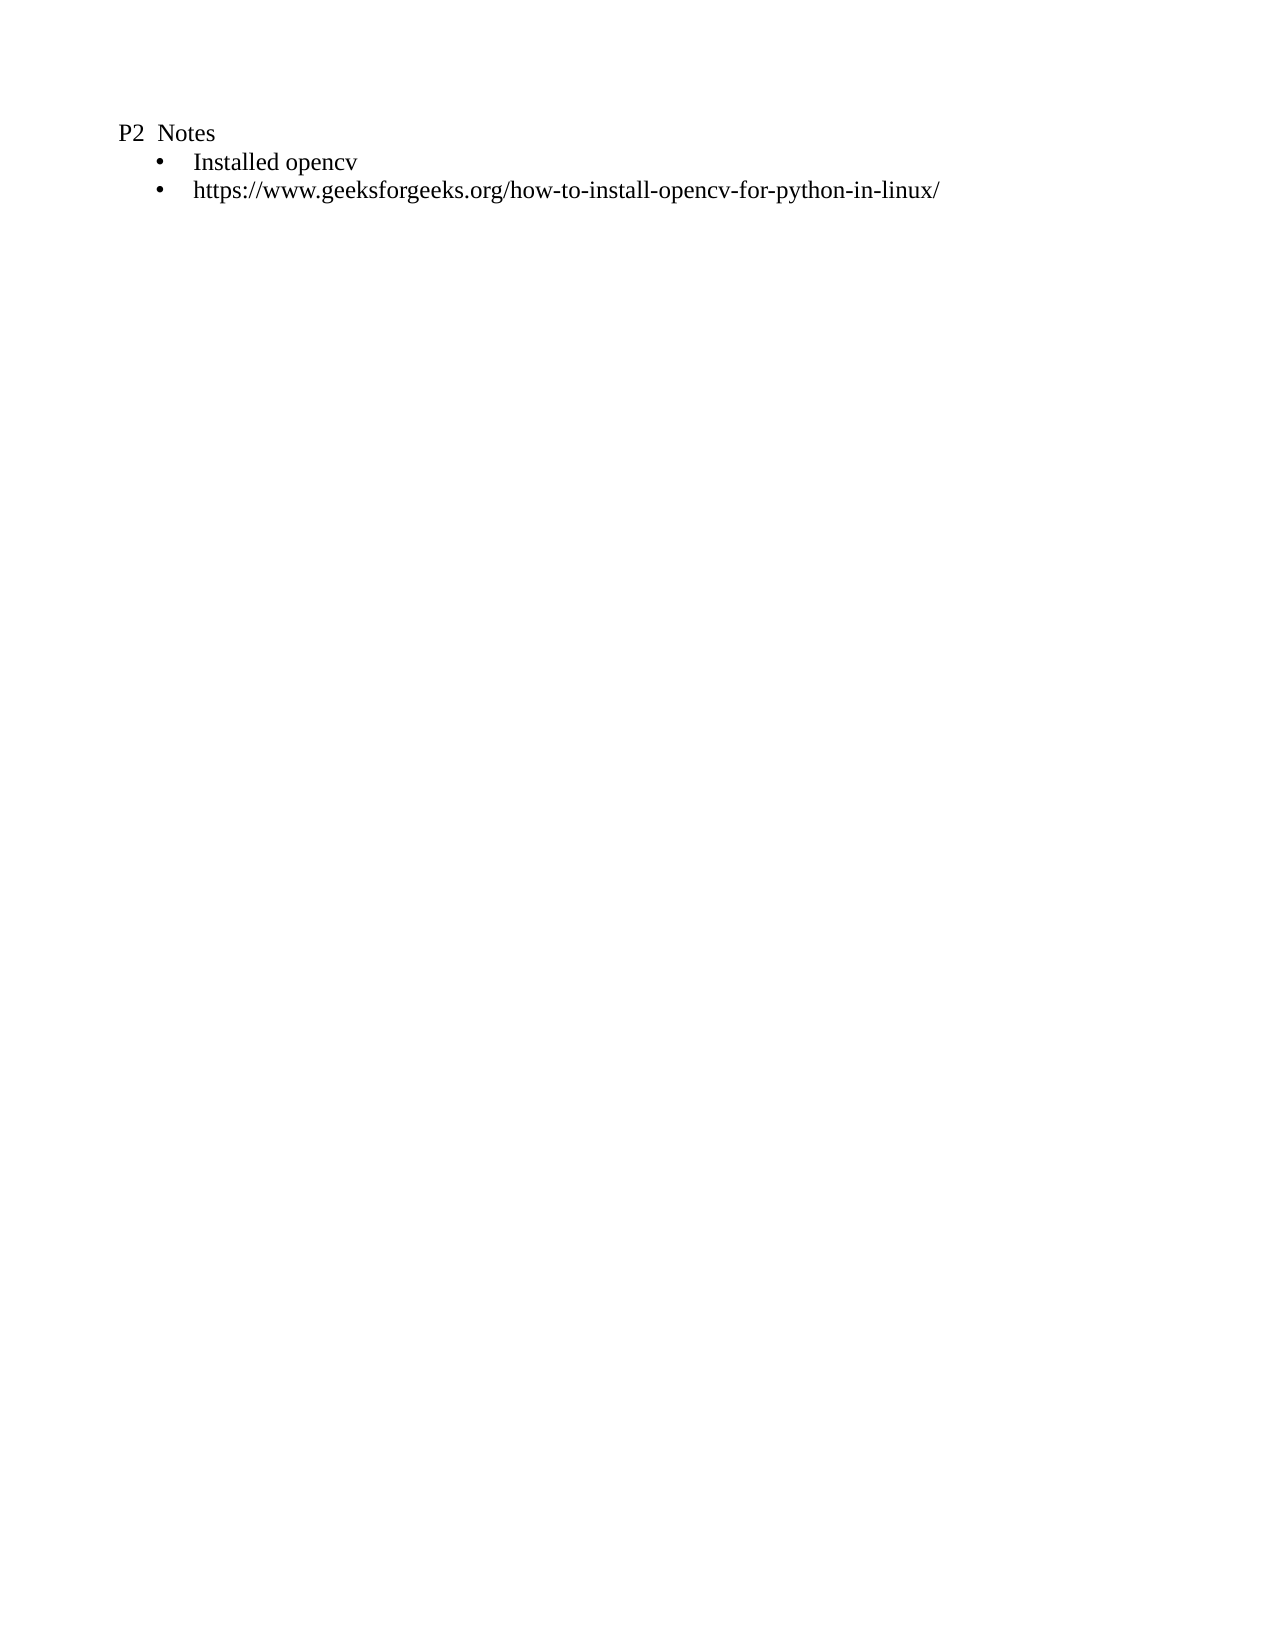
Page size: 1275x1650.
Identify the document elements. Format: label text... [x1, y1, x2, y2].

text P2 Notes [118, 118, 1157, 147]
list https://www.geeksforgeeks.org/how-to-install-opencv-for-python-in-linux/ [156, 176, 1157, 204]
list Installed opencv [156, 147, 1157, 176]
